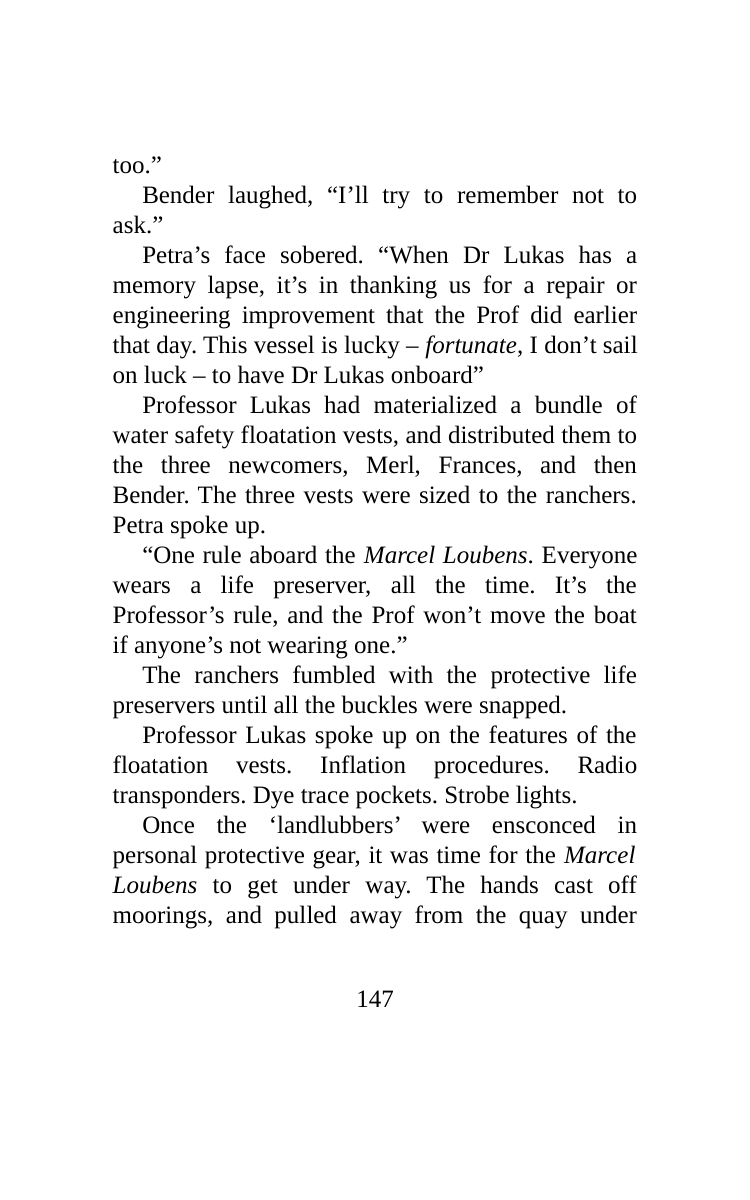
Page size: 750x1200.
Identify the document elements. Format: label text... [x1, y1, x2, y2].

text Professor Lukas had materialized a bundle of water safety floatation vests, and distributed them to the three newcomers, Merl, Frances, and then Bender. The three vests were sized to the ranchers. Petra spoke up. [112, 390, 637, 540]
text Bender laughed, “I’ll try to remember not to ask.” [112, 180, 637, 240]
text The ranchers fumbled with the protective life preservers until all the buckles were snapped. [112, 660, 637, 720]
text Professor Lukas spoke up on the features of the floatation vests. Inflation procedures. Radio transponders. Dye trace pockets. Strobe lights. [112, 720, 637, 810]
text “One rule aboard the Marcel Loubens. Everyone wears a life preserver, all the time. It’s the Professor’s rule, and the Prof won’t move the boat if anyone’s not wearing one.” [112, 540, 637, 660]
text Once the ‘landlubbers’ were ensconced in personal protective gear, it was time for the Marcel Loubens to get under way. The hands cast off moorings, and pulled away from the quay under [112, 810, 637, 930]
text too.” [112, 150, 637, 180]
text Petra’s face sobered. “When Dr Lukas has a memory lapse, it’s in thanking us for a repair or engineering improvement that the Prof did earlier that day. This vessel is lucky – fortunate, I don’t sail on luck – to have Dr Lukas onboard” [112, 240, 637, 390]
